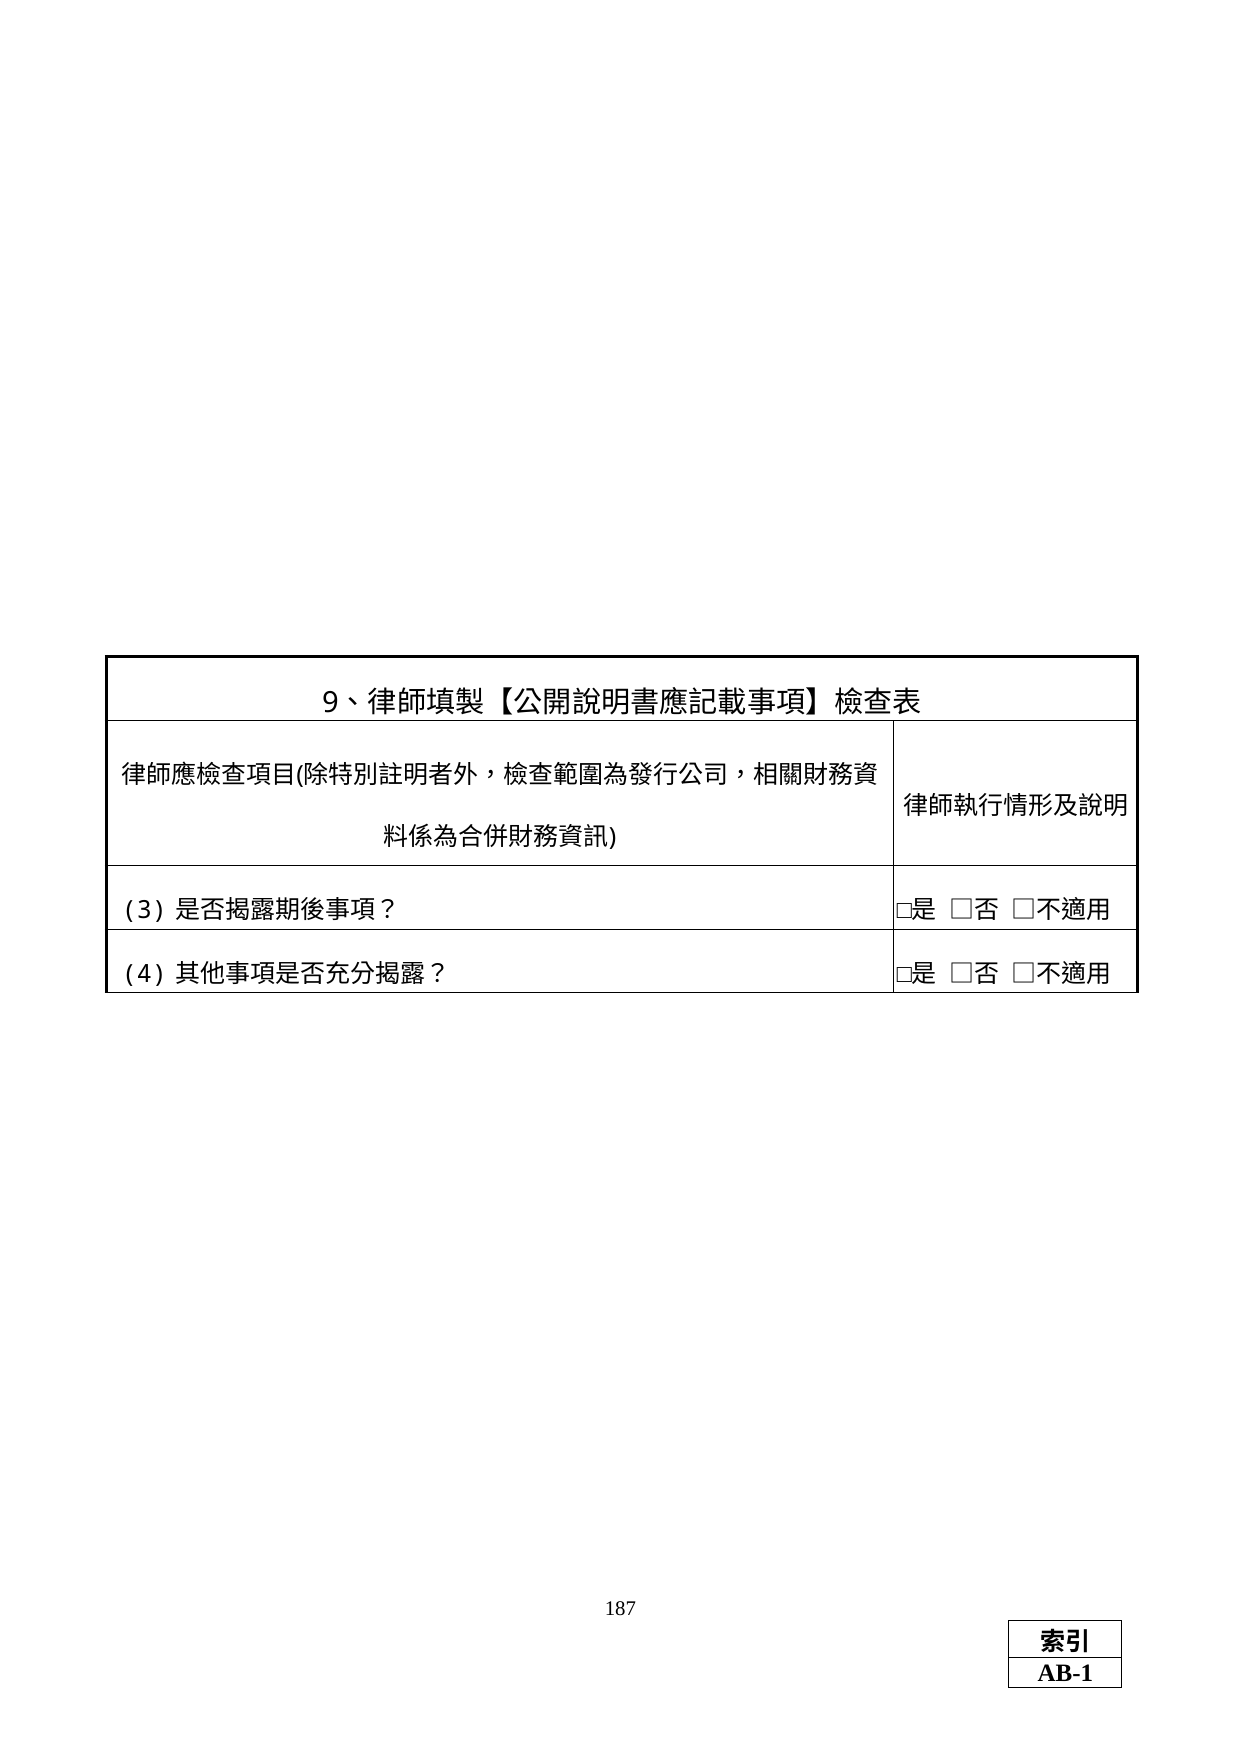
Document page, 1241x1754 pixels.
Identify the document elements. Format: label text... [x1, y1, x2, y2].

table_cell □是 □否 □不適用 [894, 930, 1136, 992]
table_cell 律師應檢查項目(除特別註明者外，檢查範圍為發行公司，相關財務資料係為合併財務資訊) [108, 721, 893, 865]
table_cell 其他事項是否充分揭露？ [108, 930, 893, 992]
table_header 9、律師填製【公開說明書應記載事項】檢查表 [108, 658, 1136, 720]
table_cell 是否揭露期後事項？ [108, 866, 893, 929]
table_cell □是 □否 □不適用 [894, 866, 1136, 929]
table_cell 律師執行情形及說明 [894, 721, 1136, 865]
